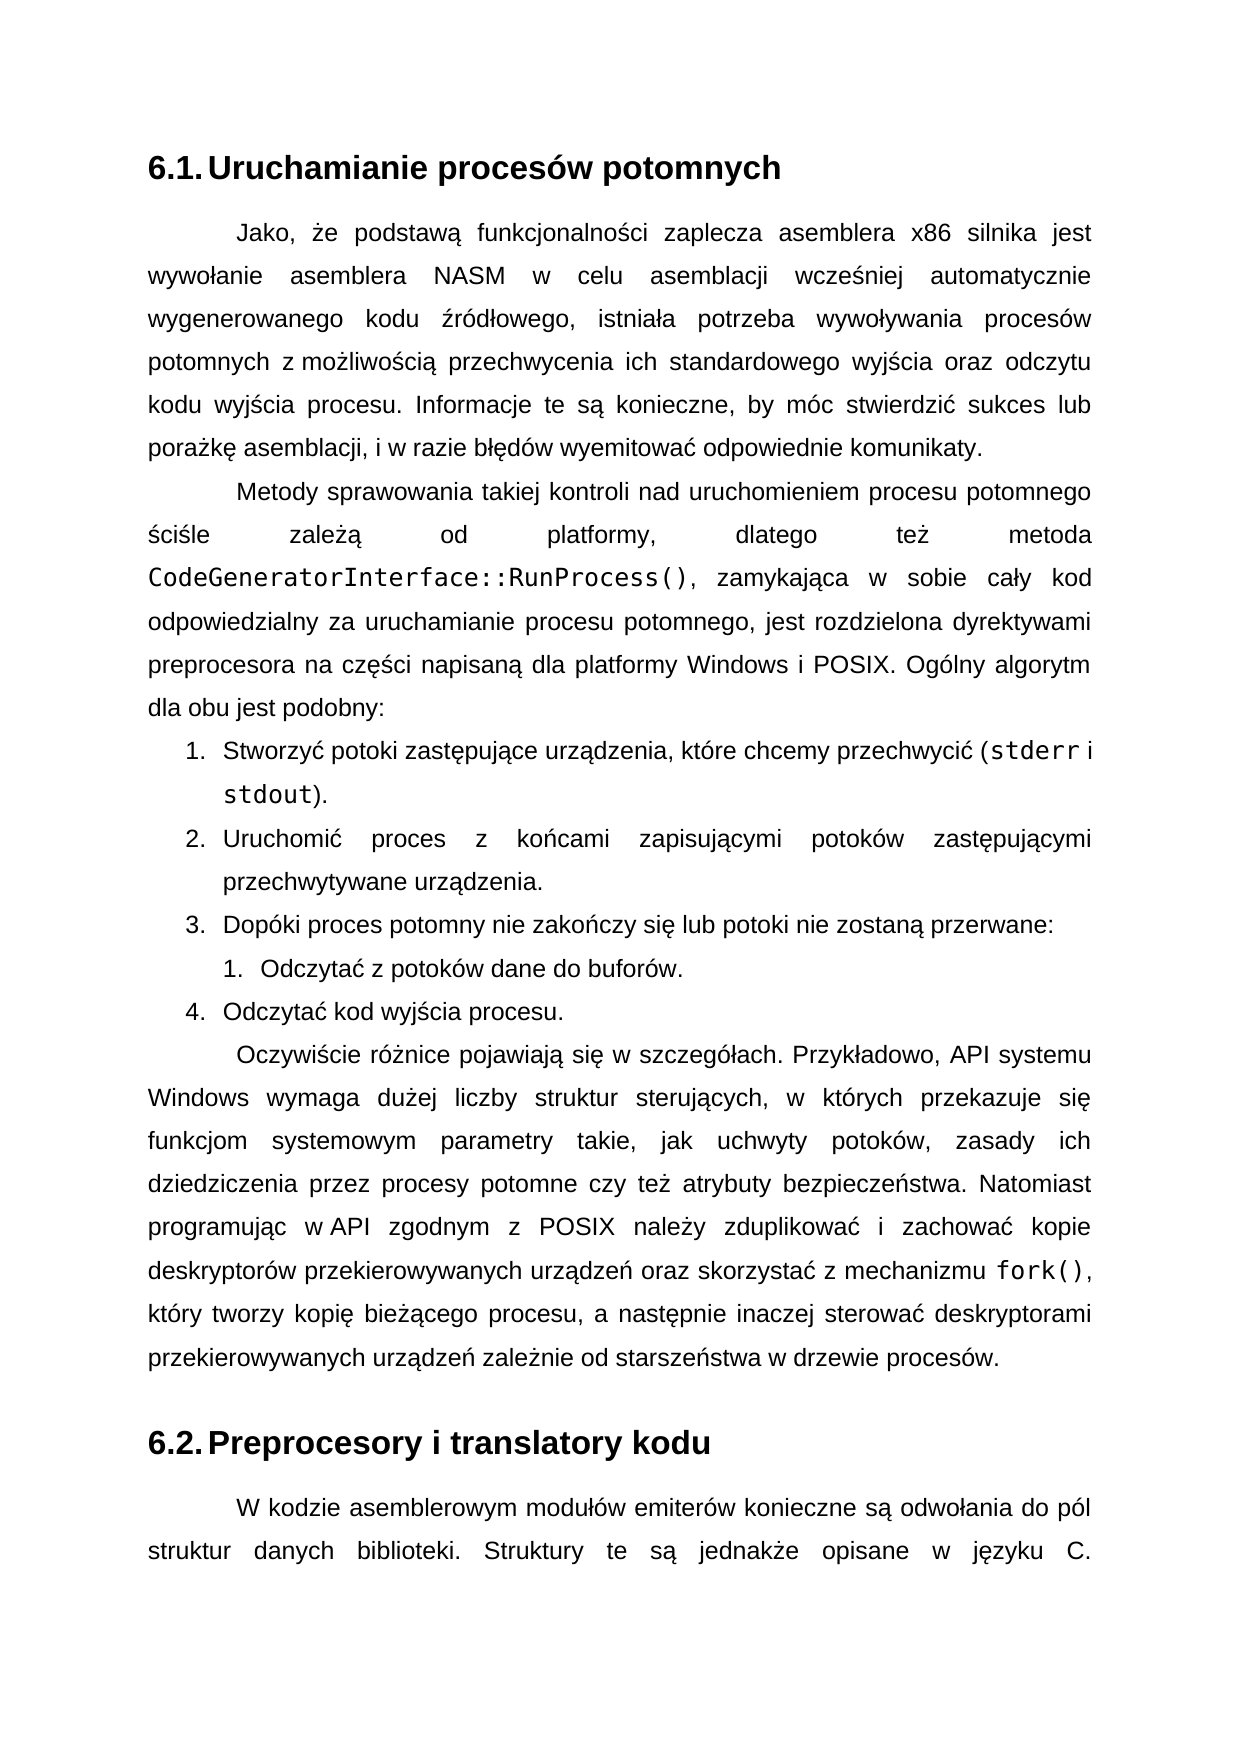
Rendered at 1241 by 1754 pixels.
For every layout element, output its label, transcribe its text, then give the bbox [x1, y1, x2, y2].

list Dopóki proces potomny nie zakończy się lub potoki nie zostaną przerwane: [185, 910, 1092, 939]
subtitle Uruchamianie procesów potomnych [148, 148, 1092, 186]
list Odczytać z potoków dane do buforów. [223, 953, 1092, 982]
text Oczywiście różnice pojawiają się w szczegółach. Przykładowo, API systemu Windows wymaga dużej liczby struktur sterujących, w których przekazuje się funkcjom systemowym parametry takie, jak uchwyty potoków, zasady ich dziedziczenia przez procesy potomne czy też atrybuty bezpieczeństwa. Natomiast programując w API zgodnym z POSIX należy zduplikować i zachować kopie deskryptorów przekierowywanych urządzeń oraz skorzystać z mechanizmu fork(), który tworzy kopię bieżącego procesu, a następnie inaczej sterować deskryptorami przekierowywanych urządzeń zależnie od starszeństwa w drzewie procesów. [148, 1040, 1092, 1371]
text W kodzie asemblerowym modułów emiterów konieczne są odwołania do pól struktur danych biblioteki. Struktury te są jednakże opisane w języku C. [148, 1493, 1092, 1565]
text Metody sprawowania takiej kontroli nad uruchomieniem procesu potomnego ściśle zależą od platformy, dlatego też metoda CodeGeneratorInterface::RunProcess(), zamykająca w sobie cały kod odpowiedzialny za uruchamianie procesu potomnego, jest rozdzielona dyrektywami preprocesora na części napisaną dla platformy Windows i POSIX. Ogólny algorytm dla obu jest podobny: [148, 477, 1092, 722]
list Uruchomić proces z końcami zapisującymi potoków zastępującymi przechwytywane urządzenia. [185, 824, 1092, 896]
list Stworzyć potoki zastępujące urządzenia, które chcemy przechwycić (stderr i stdout). [185, 736, 1092, 809]
subtitle Preprocesory i translatory kodu [148, 1423, 1092, 1462]
list Odczytać kod wyjścia procesu. [185, 997, 1092, 1025]
text Jako, że podstawą funkcjonalności zaplecza asemblera x86 silnika jest wywołanie asemblera NASM w celu asemblacji wcześniej automatycznie wygenerowanego kodu źródłowego, istniała potrzeba wywoływania procesów potomnych z możliwością przechwycenia ich standardowego wyjścia oraz odczytu kodu wyjścia procesu. Informacje te są konieczne, by móc stwierdzić sukces lub porażkę asemblacji, i w razie błędów wyemitować odpowiednie komunikaty. [148, 218, 1092, 462]
